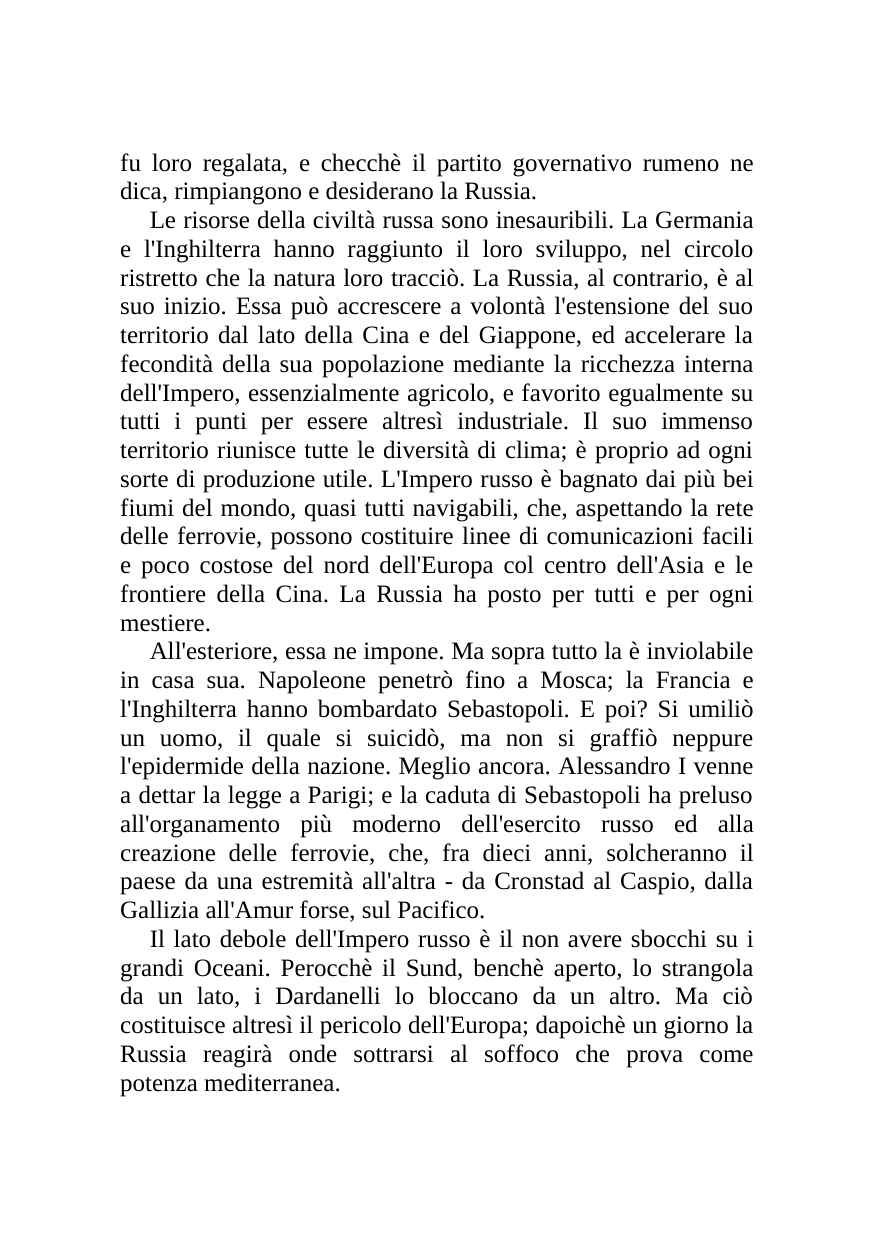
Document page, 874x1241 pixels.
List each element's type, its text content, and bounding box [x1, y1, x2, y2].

text All'esteriore, essa ne impone. Ma sopra tutto la è inviolabile in casa sua. Napoleone penetrò fino a Mosca; la Francia e l'Inghilterra hanno bombardato Sebastopoli. E poi? Si umiliò un uomo, il quale si suicidò, ma non si graffiò neppure l'epidermide della nazione. Meglio ancora. Alessandro I venne a dettar la legge a Parigi; e la caduta di Sebastopoli ha preluso all'organamento più moderno dell'esercito russo ed alla creazione delle ferrovie, che, fra dieci anni, solcheranno il paese da una estremità all'altra - da Cronstad al Caspio, dalla Gallizia all'Amur forse, sul Pacifico. [120, 636, 754, 924]
text Le risorse della civiltà russa sono inesauribili. La Germania e l'Inghilterra hanno raggiunto il loro sviluppo, nel circolo ristretto che la natura loro tracciò. La Russia, al contrario, è al suo inizio. Essa può accrescere a volontà l'estensione del suo territorio dal lato della Cina e del Giappone, ed accelerare la fecondità della sua popolazione mediante la ricchezza interna dell'Impero, essenzialmente agricolo, e favorito egualmente su tutti i punti per essere altresì industriale. Il suo immenso territorio riunisce tutte le diversità di clima; è proprio ad ogni sorte di produzione utile. L'Impero russo è bagnato dai più bei fiumi del mondo, quasi tutti navigabili, che, aspettando la rete delle ferrovie, possono costituire linee di comunicazioni facili e poco costose del nord dell'Europa col centro dell'Asia e le frontiere della Cina. La Russia ha posto per tutti e per ogni mestiere. [120, 205, 754, 636]
text Il lato debole dell'Impero russo è il non avere sbocchi su i grandi Oceani. Perocchè il Sund, benchè aperto, lo strangola da un lato, i Dardanelli lo bloccano da un altro. Ma ciò costituisce altresì il pericolo dell'Europa; dapoichè un giorno la Russia reagirà onde sottrarsi al soffoco che prova come potenza mediterranea. [120, 924, 754, 1096]
text fu loro regalata, e checchè il partito governativo rumeno ne dica, rimpiangono e desiderano la Russia. [120, 148, 754, 205]
